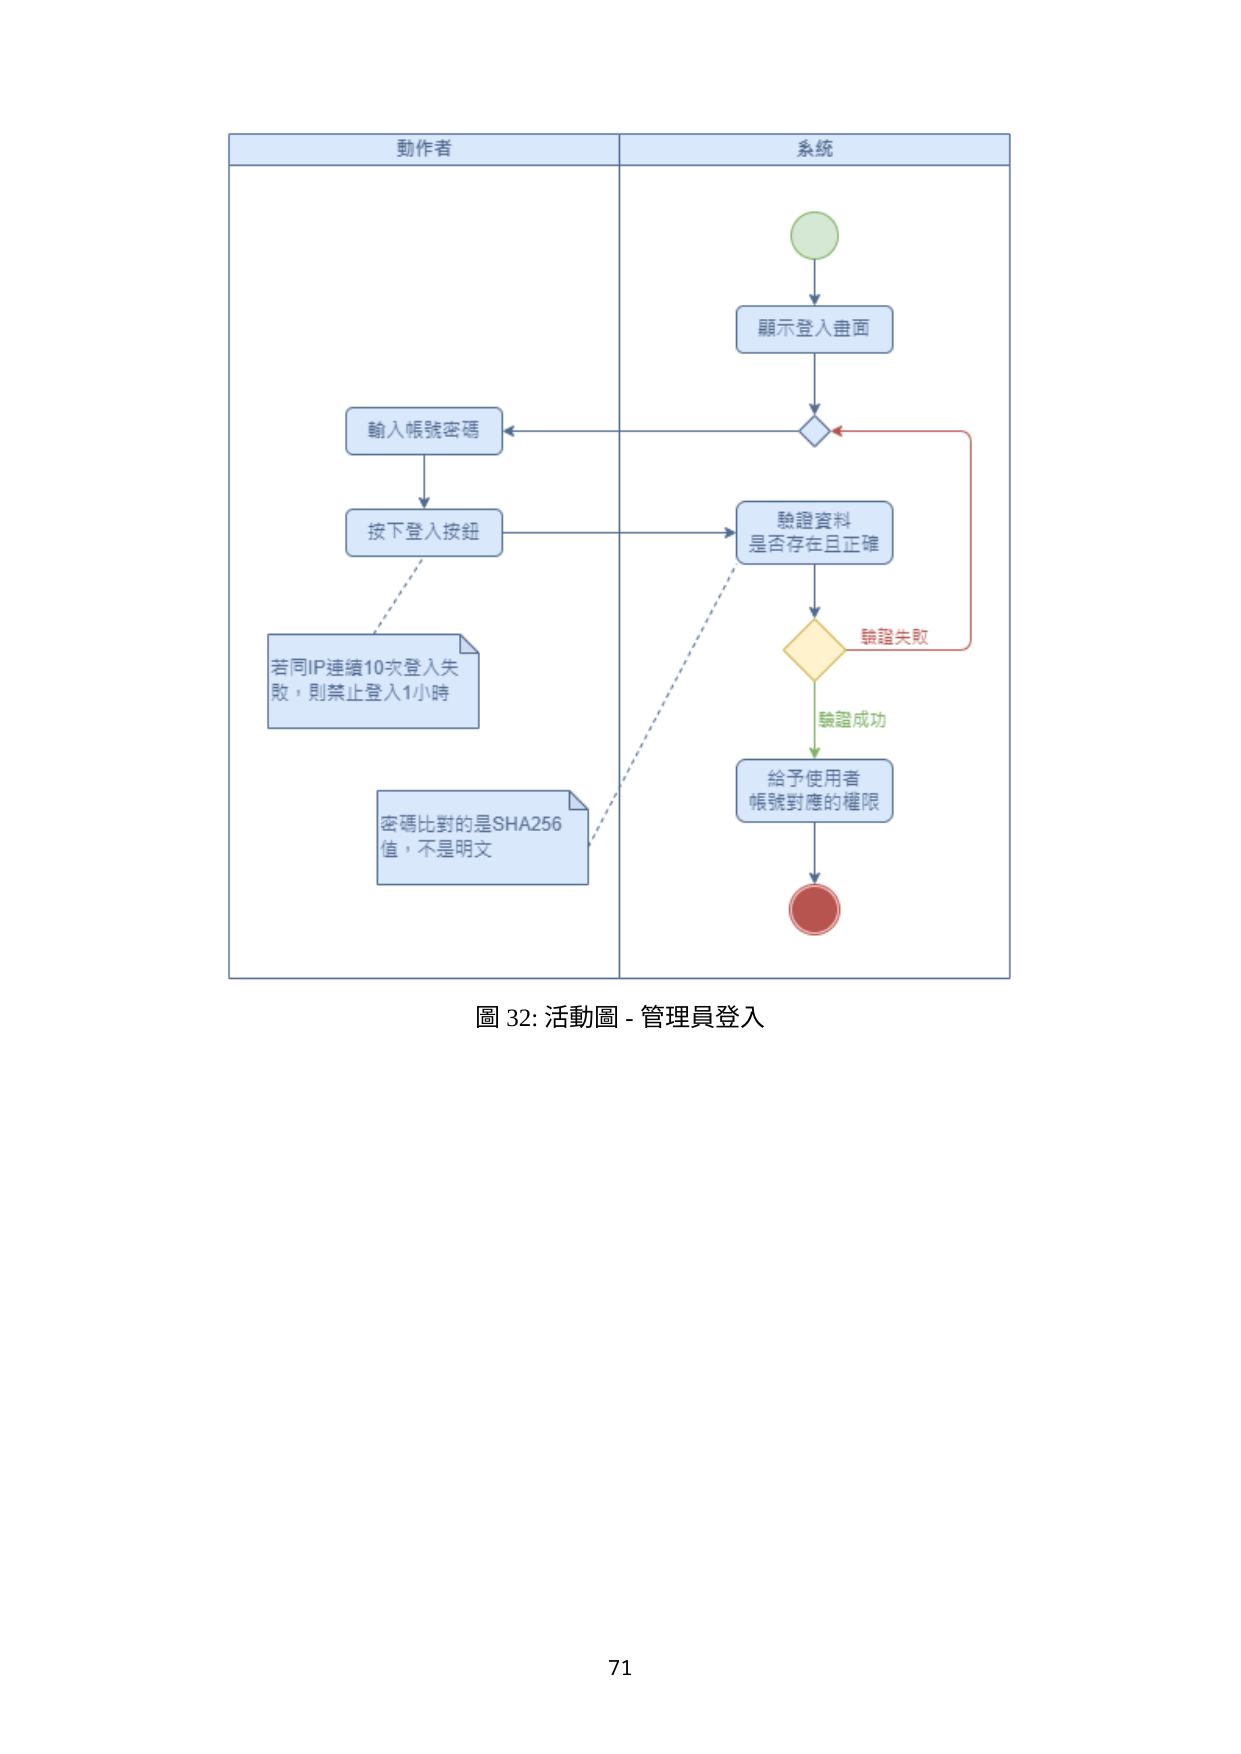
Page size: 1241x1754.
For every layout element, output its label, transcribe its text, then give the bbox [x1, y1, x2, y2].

text 圖 32: 活動圖 - 管理員登入 [216, 992, 1024, 1033]
picture [216, 121, 1024, 992]
